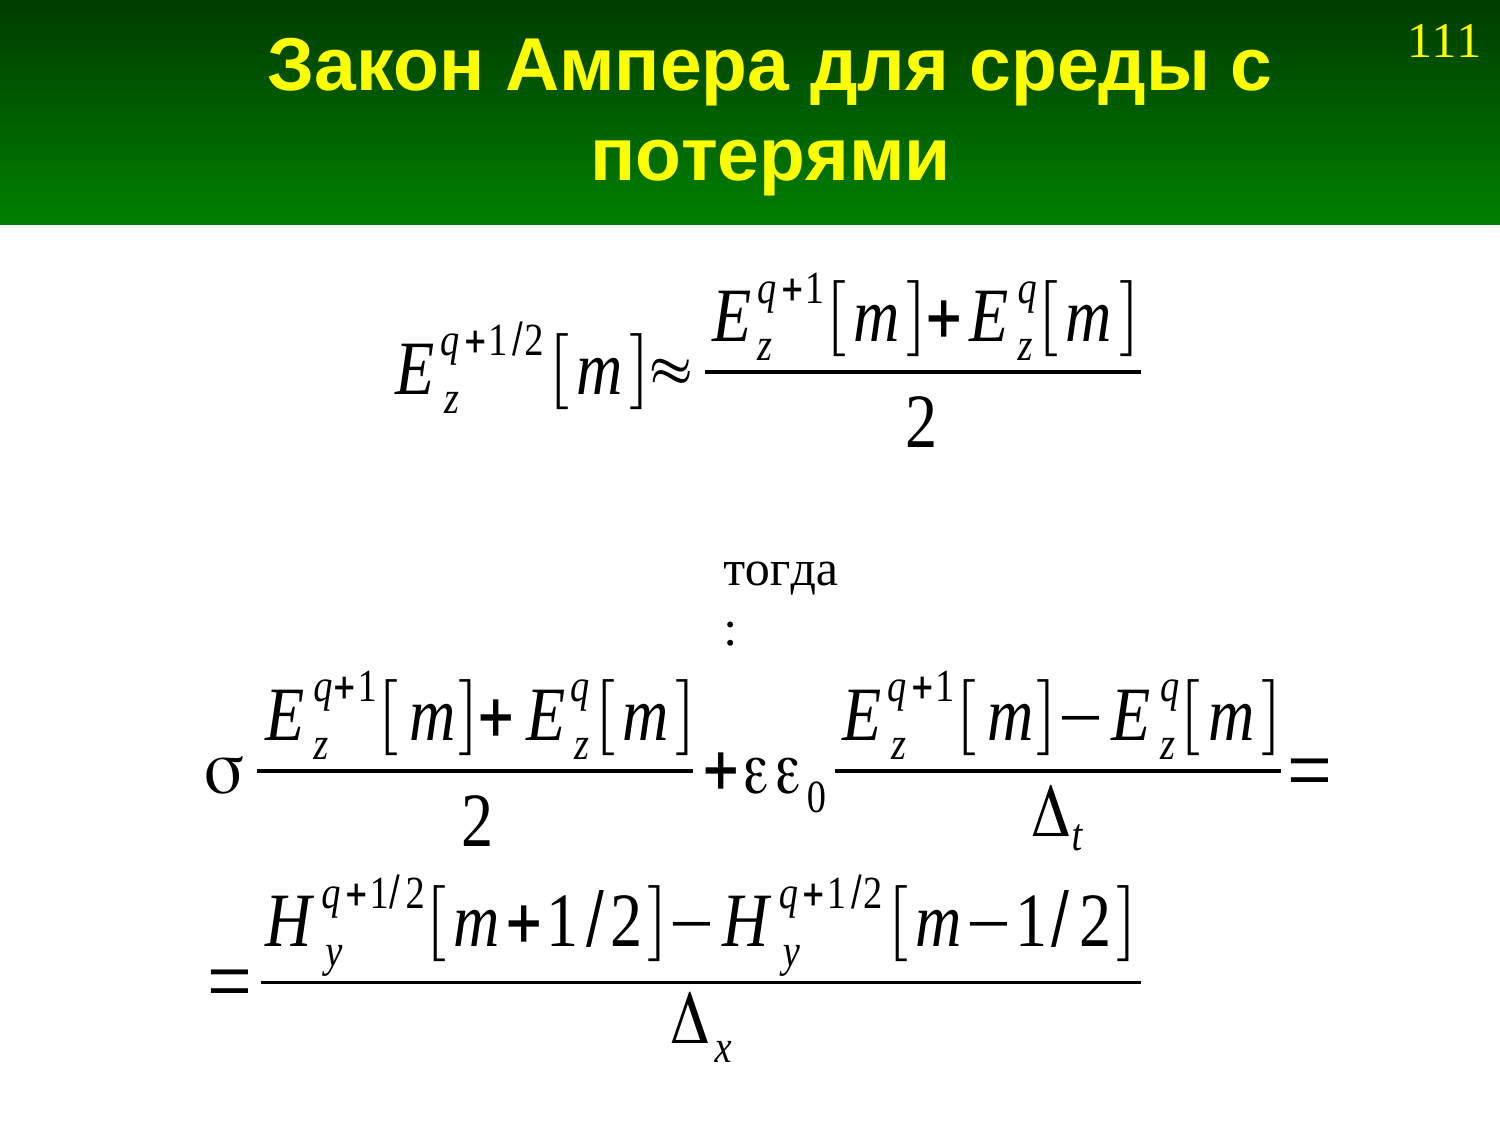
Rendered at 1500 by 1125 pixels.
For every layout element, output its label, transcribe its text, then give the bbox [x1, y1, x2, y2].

title Закон Ампера для среды с потерями [100, 7, 1441, 204]
text_box тогда: [708, 527, 864, 663]
chart [188, 658, 1354, 1073]
chart [375, 259, 1158, 467]
